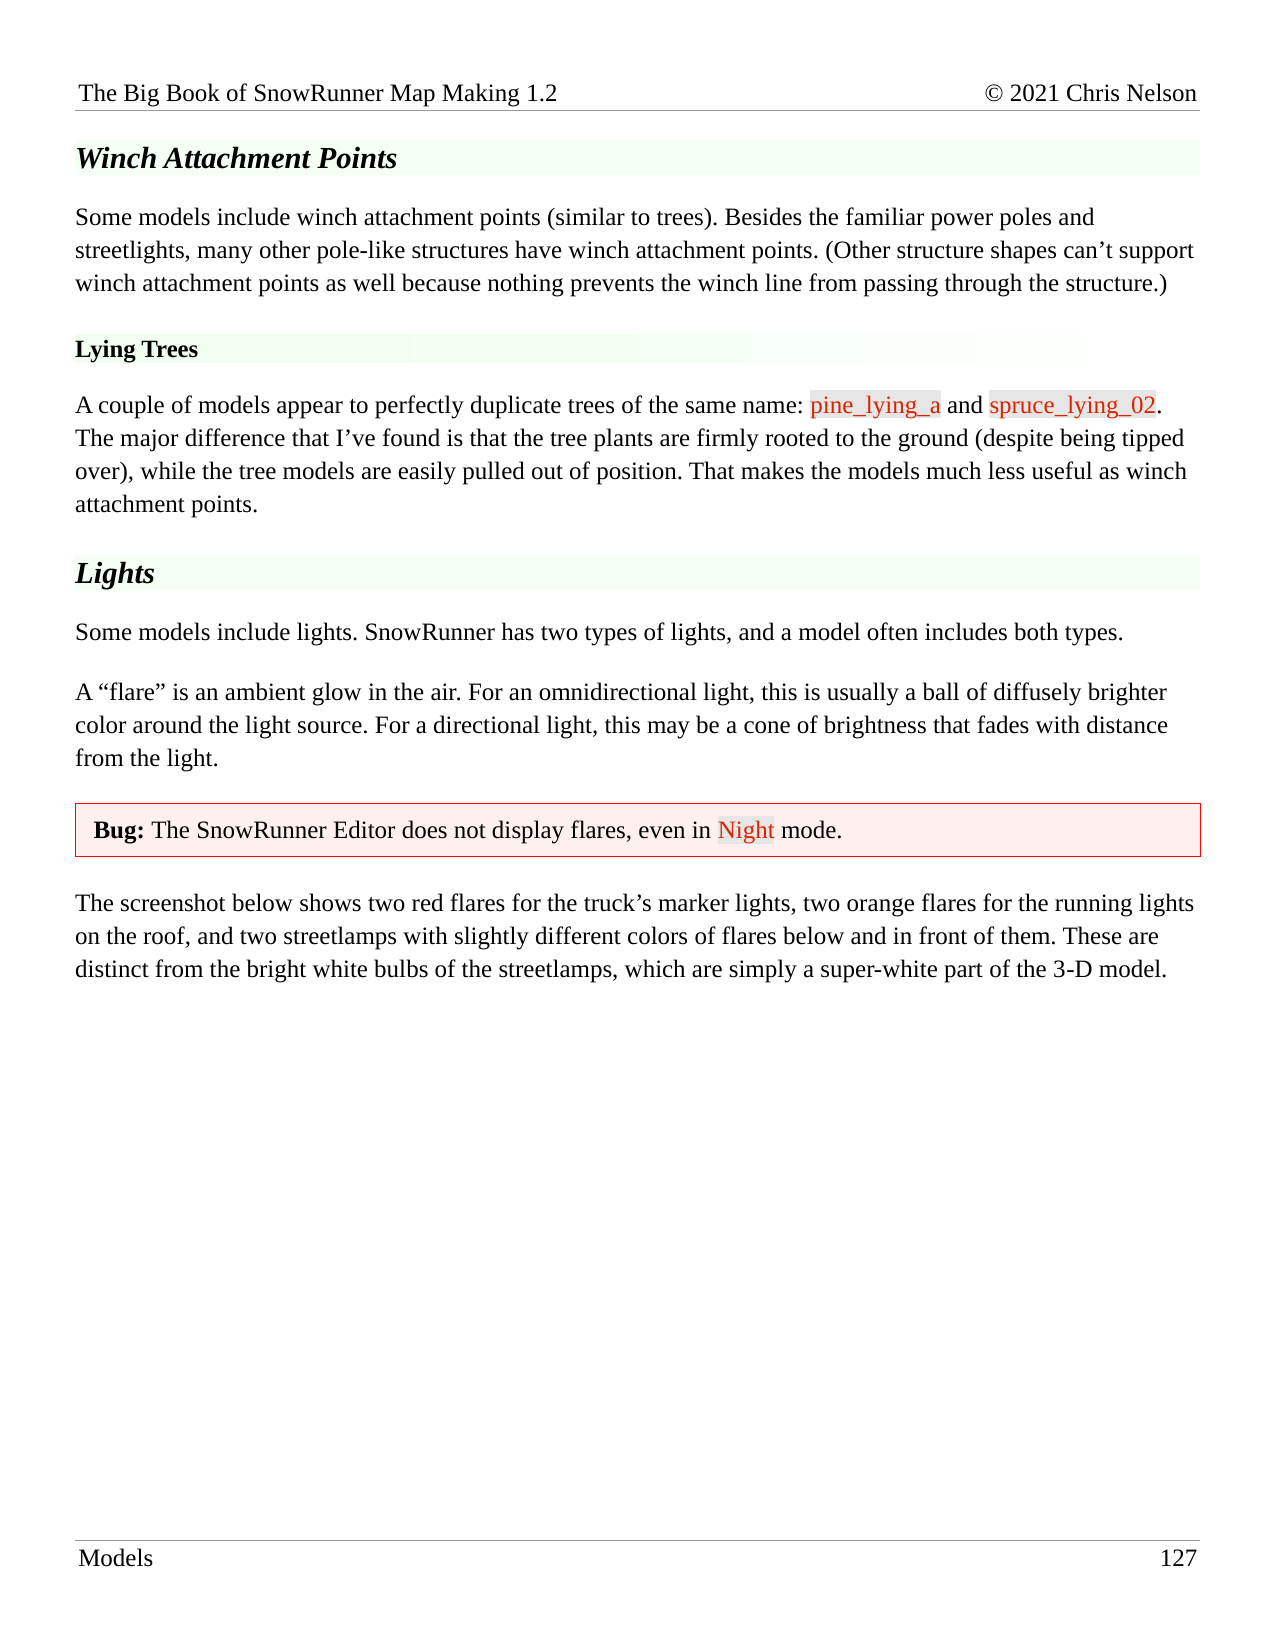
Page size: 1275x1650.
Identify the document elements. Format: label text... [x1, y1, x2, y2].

text The screenshot below shows two red flares for the truck’s marker lights, two orange flares for the running lights on the roof, and two streetlamps with slightly different colors of flares below and in front of them. These are distinct from the bright white bulbs of the streetlamps, which are simply a super-white part of the 3‑D model. [75, 888, 1200, 983]
subtitle Winch Attachment Points [75, 140, 1200, 175]
subtitle Lights [75, 555, 1200, 590]
list The SnowRunner Editor does not display flares, even in Night mode. [76, 804, 1200, 856]
text A couple of models appear to perfectly duplicate trees of the same name: pine_lying_a and spruce_lying_02. The major difference that I’ve found is that the tree plants are firmly rooted to the ground (despite being tipped over), while the tree models are easily pulled out of position. That makes the models much less useful as winch attachment points. [75, 390, 1200, 518]
text Some models include winch attachment points (similar to trees). Besides the familiar power poles and streetlights, many other pole-like structures have winch attachment points. (Other structure shapes can’t support winch attachment points as well because nothing prevents the winch line from passing through the structure.) [75, 202, 1200, 297]
text Some models include lights. SnowRunner has two types of lights, and a model often includes both types. [75, 617, 1200, 646]
text A “flare” is an ambient glow in the air. For an omnidirectional light, this is usually a ball of diffusely brighter color around the light source. For a directional light, this may be a cone of brightness that fades with distance from the light. [75, 677, 1200, 772]
subtitle Lying Trees [75, 334, 1200, 363]
